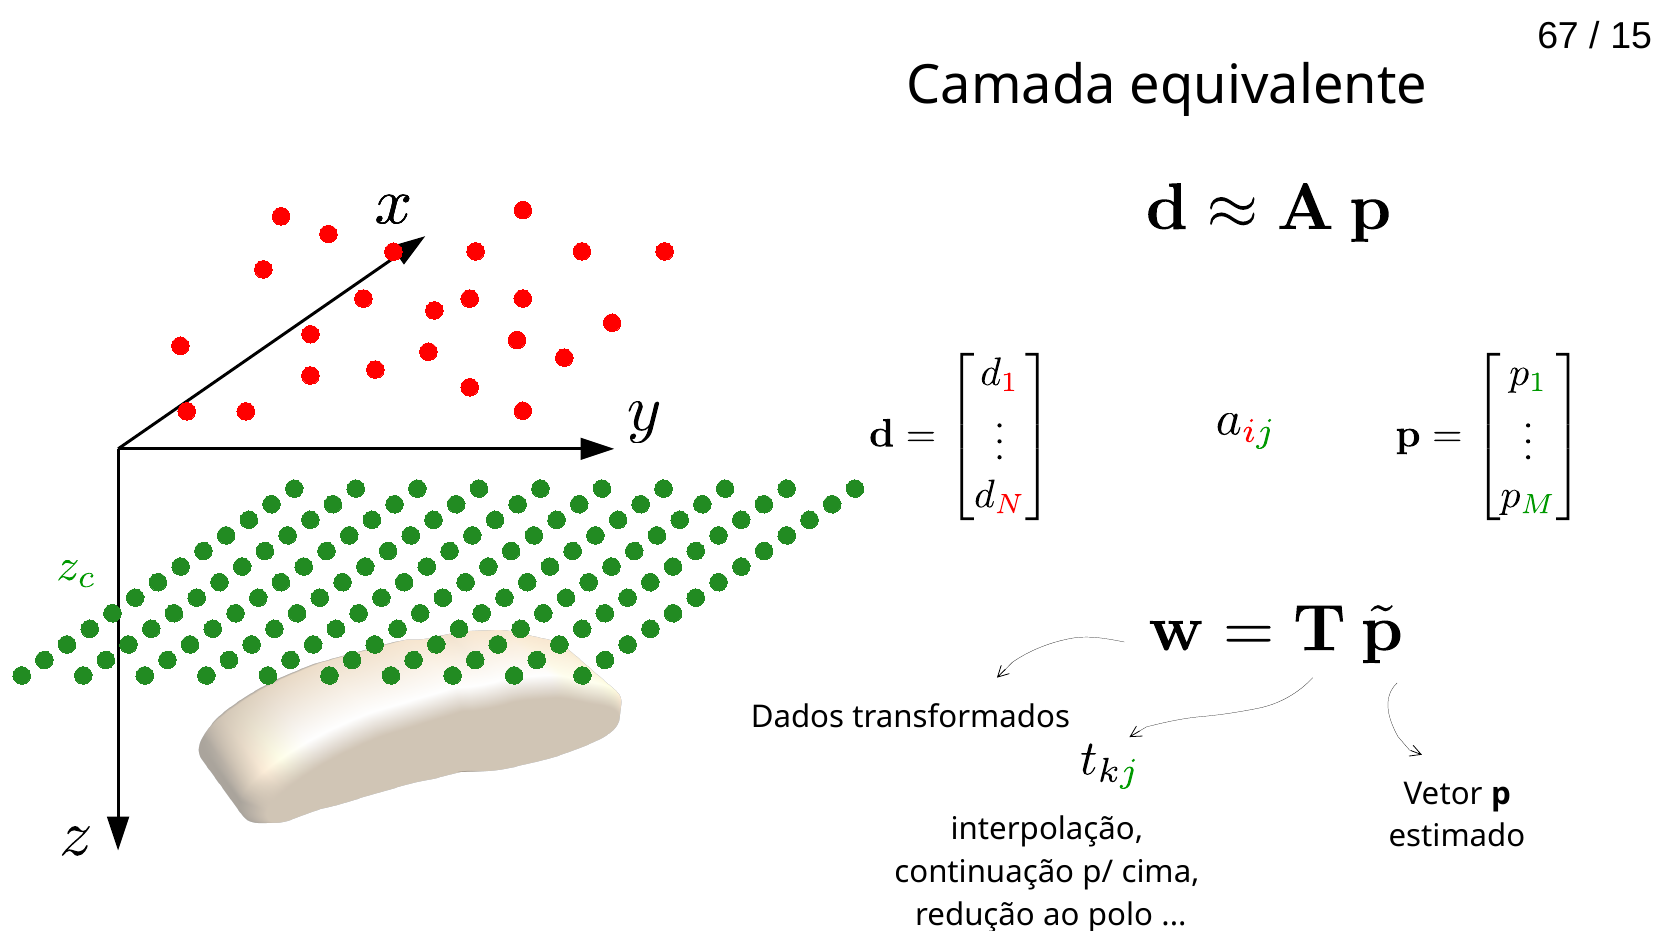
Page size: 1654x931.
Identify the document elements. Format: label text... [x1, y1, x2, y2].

text_box [356, 557, 375, 576]
text_box [294, 557, 313, 576]
text_box [550, 635, 569, 654]
text_box [525, 526, 543, 545]
text_box [514, 201, 532, 219]
text_box [249, 588, 268, 607]
text_box [12, 666, 31, 685]
text_box [664, 557, 682, 576]
picture [1145, 183, 1392, 242]
text_box [35, 651, 54, 669]
text_box [165, 604, 183, 623]
text_box [686, 588, 705, 607]
picture [59, 826, 93, 856]
text_box [505, 666, 523, 685]
text_box [366, 360, 385, 379]
text_box [602, 557, 621, 576]
text_box [324, 495, 342, 514]
text_box [800, 510, 819, 529]
text_box [343, 651, 361, 669]
text_box [456, 573, 475, 592]
text_box [320, 666, 339, 685]
text_box [301, 366, 320, 385]
text_box [472, 604, 491, 623]
text_box [573, 619, 592, 638]
text_box [197, 666, 216, 685]
picture [1215, 413, 1275, 449]
text_box [424, 510, 443, 529]
text_box [142, 619, 161, 638]
text_box [395, 573, 413, 592]
text_box [531, 479, 550, 498]
text_box [709, 526, 728, 545]
text_box [301, 325, 320, 344]
text_box [563, 542, 582, 560]
picture [1145, 602, 1406, 666]
text_box [595, 604, 614, 623]
text_box [379, 542, 397, 560]
text_box [511, 619, 530, 638]
text_box [488, 635, 507, 654]
text_box [417, 557, 436, 576]
text_box [502, 542, 520, 560]
text_box [470, 479, 488, 498]
text_box [103, 604, 122, 623]
text_box [278, 526, 297, 545]
text_box [365, 635, 384, 654]
text_box [419, 342, 438, 361]
text_box [254, 260, 273, 279]
text_box [625, 542, 644, 560]
text_box [194, 542, 213, 560]
text_box [460, 289, 479, 308]
text_box Dados transformados [736, 686, 1071, 771]
text_box [126, 588, 145, 607]
text_box [541, 557, 559, 576]
text_box [281, 651, 300, 669]
text_box [236, 402, 255, 421]
text_box [181, 635, 199, 654]
text_box [440, 542, 459, 560]
text_box [58, 635, 76, 654]
text_box [317, 542, 336, 560]
text_box [514, 401, 532, 420]
text_box Vetor p estimado [1373, 763, 1654, 815]
text_box [259, 666, 277, 685]
text_box [171, 336, 190, 355]
text_box [618, 635, 637, 654]
text_box [217, 526, 235, 545]
text_box [363, 510, 381, 529]
text_box [220, 651, 238, 669]
text_box [310, 588, 329, 607]
text_box [693, 495, 712, 514]
text_box [686, 542, 705, 560]
text_box Camada equivalente [891, 37, 1616, 113]
text_box [304, 635, 323, 654]
text_box [641, 619, 660, 638]
text_box [557, 588, 575, 607]
text_box [226, 604, 245, 623]
text_box [349, 604, 368, 623]
text_box interpolação, continuação p/ cima, redução ao polo ... [879, 798, 1343, 918]
text_box [648, 526, 666, 545]
text_box [508, 331, 526, 349]
text_box [272, 573, 290, 592]
text_box [732, 510, 751, 529]
text_box [777, 526, 796, 545]
text_box [354, 289, 373, 308]
picture [1079, 743, 1139, 789]
text_box [479, 557, 498, 576]
text_box [755, 495, 773, 514]
text_box [272, 207, 290, 226]
text_box [240, 510, 258, 529]
text_box [641, 573, 660, 592]
text_box [513, 289, 532, 308]
text_box [411, 604, 430, 623]
text_box <number> / 151 [1458, 0, 1654, 71]
text_box [463, 526, 482, 545]
text_box [408, 479, 427, 498]
text_box [187, 588, 206, 607]
text_box [288, 604, 306, 623]
text_box [256, 542, 274, 560]
text_box [534, 604, 553, 623]
text_box [384, 242, 403, 261]
text_box [443, 666, 462, 685]
text_box [527, 651, 546, 669]
text_box [664, 604, 682, 623]
text_box [555, 348, 574, 367]
text_box [434, 588, 452, 607]
text_box [732, 557, 751, 576]
text_box [486, 510, 504, 529]
text_box [579, 573, 598, 592]
text_box [327, 619, 345, 638]
text_box [518, 573, 537, 592]
text_box [466, 651, 485, 669]
text_box [573, 242, 591, 261]
text_box [777, 479, 796, 498]
text_box [265, 619, 284, 638]
text_box [74, 666, 93, 685]
text_box [242, 635, 261, 654]
text_box [319, 225, 338, 243]
text_box [447, 495, 466, 514]
text_box [340, 526, 359, 545]
text_box [158, 651, 177, 669]
text_box [171, 557, 190, 576]
text_box [596, 651, 614, 669]
text_box [654, 479, 673, 498]
picture [1393, 351, 1584, 522]
text_box [233, 557, 252, 576]
text_box [755, 542, 773, 560]
text_box [285, 479, 304, 498]
text_box [385, 495, 404, 514]
text_box [586, 526, 605, 545]
text_box [508, 495, 527, 514]
text_box [631, 495, 650, 514]
text_box [388, 619, 407, 638]
text_box [427, 635, 446, 654]
text_box [333, 573, 352, 592]
text_box [97, 651, 115, 669]
picture [867, 351, 1054, 522]
picture [626, 401, 662, 443]
text_box [203, 619, 222, 638]
text_box [709, 573, 728, 592]
text_box [177, 402, 196, 421]
text_box [404, 651, 423, 669]
text_box [450, 619, 468, 638]
text_box [655, 242, 674, 261]
text_box [670, 510, 689, 529]
text_box [609, 510, 627, 529]
text_box [401, 526, 420, 545]
text_box [80, 619, 99, 638]
text_box [346, 479, 365, 498]
text_box [372, 588, 391, 607]
picture [56, 560, 95, 588]
text_box [149, 573, 167, 592]
text_box [846, 479, 864, 498]
text_box [570, 495, 589, 514]
text_box [466, 242, 485, 261]
text_box [716, 479, 734, 498]
text_box [301, 510, 320, 529]
text_box [618, 588, 637, 607]
text_box [425, 301, 444, 320]
text_box [382, 666, 400, 685]
picture [374, 194, 413, 224]
text_box [495, 588, 514, 607]
text_box [460, 378, 479, 397]
text_box [573, 666, 592, 685]
text_box [603, 313, 621, 332]
text_box [135, 666, 154, 685]
text_box [593, 479, 611, 498]
text_box [210, 573, 229, 592]
text_box [823, 495, 842, 514]
text_box [262, 495, 281, 514]
text_box [547, 510, 566, 529]
text_box [119, 635, 138, 654]
